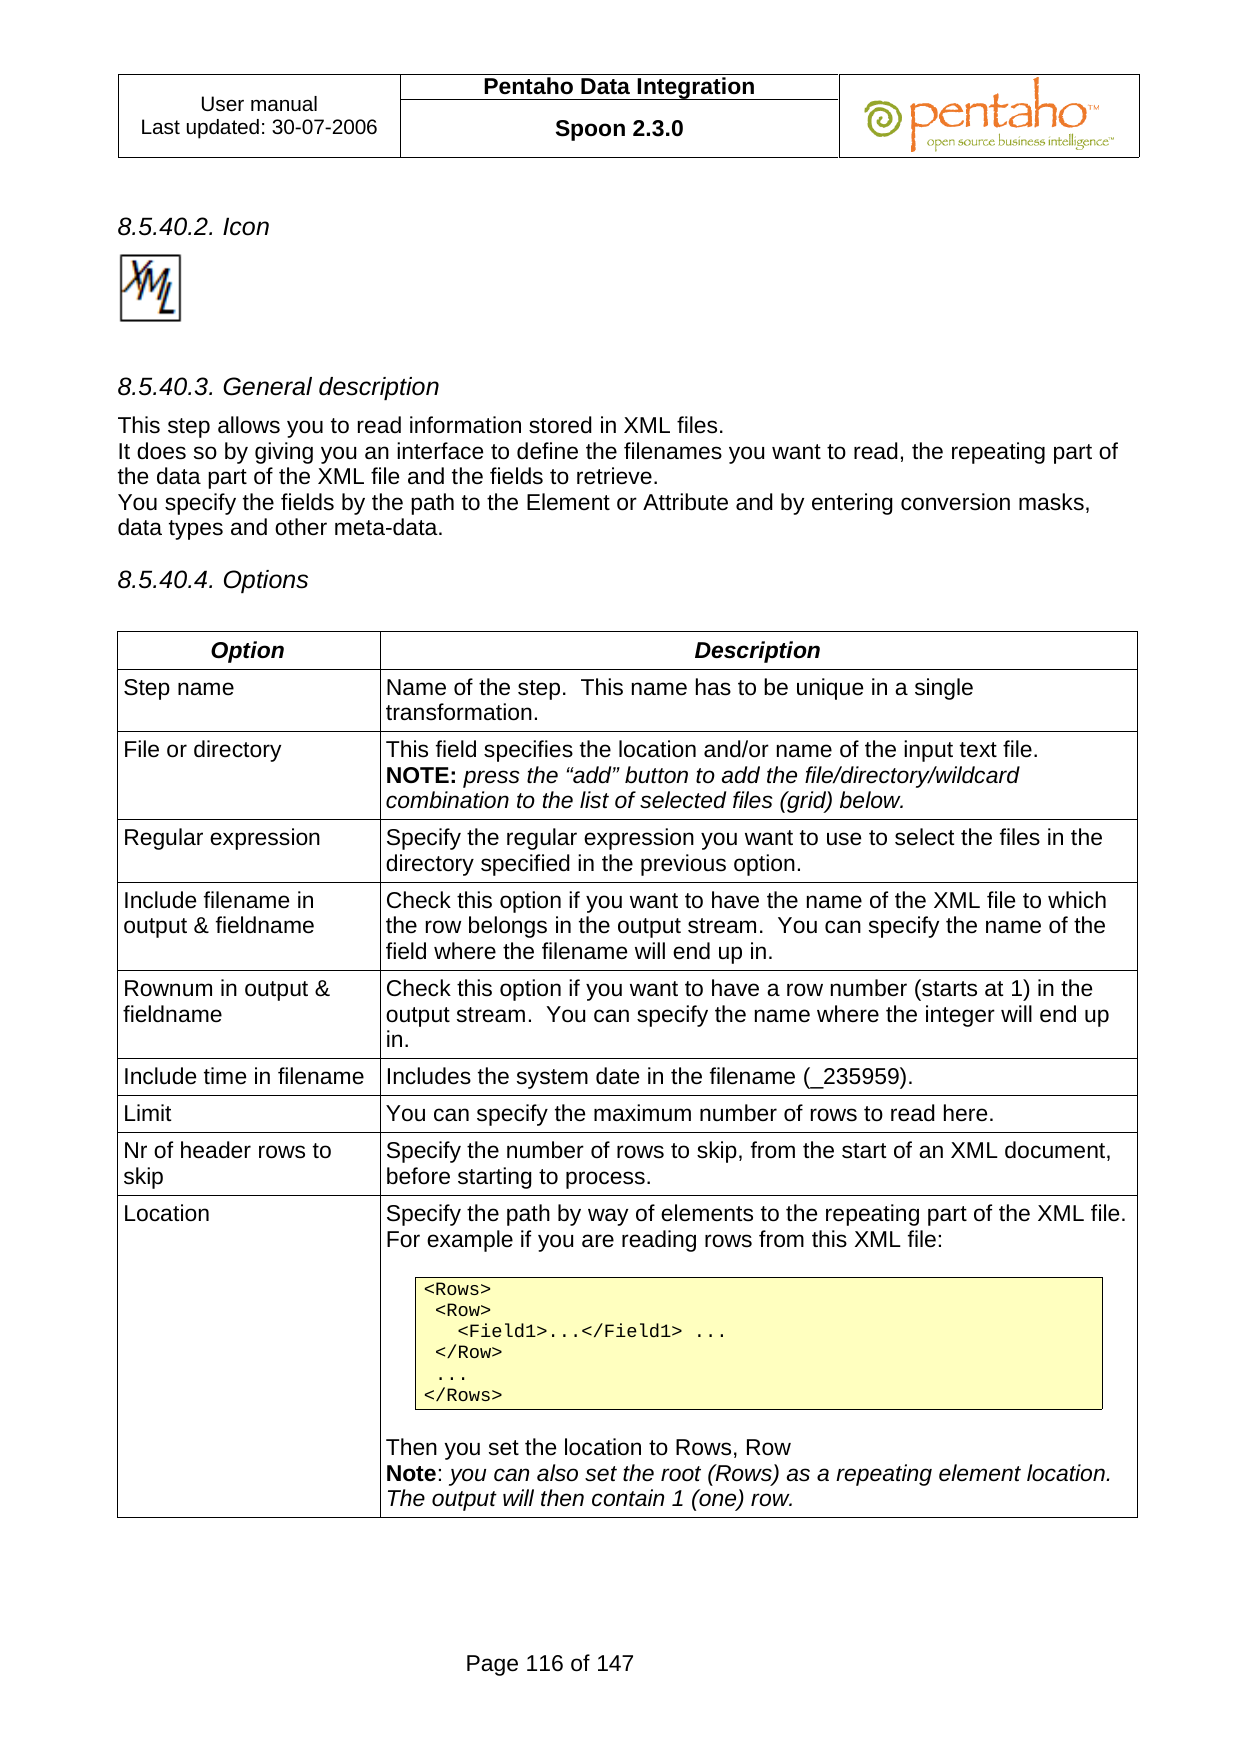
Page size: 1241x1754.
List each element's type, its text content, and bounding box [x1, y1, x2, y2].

table_cell Location [118, 1196, 380, 1517]
table_cell Specify the path by way of elements to the repeating part of the XML file. For example if you are reading rows from this XML file: <Rows> <Row> <Field1>...</Field1> ... </Row> ... </Rows> Then you set the location to Rows, Row Note: you can also set the root (Rows) as a repeating element location. The output will then contain 1 (one) row. [381, 1196, 1137, 1517]
table_header Option [118, 632, 380, 669]
table_cell Step name [118, 670, 380, 731]
subtitle Options [117, 565, 1137, 593]
text This step allows you to read information stored in XML files. [117, 413, 1137, 438]
table_cell File or directory [118, 732, 380, 819]
subtitle Icon [117, 213, 1137, 241]
text It does so by giving you an interface to define the filenames you want to read, the repeating part of the data part of the XML file and the fields to retrieve. [117, 438, 1137, 489]
table_header Description [381, 632, 1137, 669]
table_cell Regular expression [118, 820, 380, 882]
table_cell Limit [118, 1096, 380, 1132]
subtitle General description [117, 372, 1137, 400]
table_cell Include filename in output & fieldname [118, 883, 380, 970]
table_cell Check this option if you want to have a row number (starts at 1) in the output stream. You can specify the name where the integer will end up in. [381, 971, 1137, 1058]
table_cell Specify the regular expression you want to use to select the files in the directory specified in the previous option. [381, 820, 1137, 882]
table_cell Name of the step. This name has to be unique in a single transformation. [381, 670, 1137, 731]
table_cell Check this option if you want to have the name of the XML file to which the row belongs in the output stream. You can specify the name of the field where the filename will end up in. [381, 883, 1137, 970]
table_cell You can specify the maximum number of rows to read here. [381, 1096, 1137, 1132]
text You specify the fields by the path to the Element or Attribute and by entering conversion masks, data types and other meta-data. [117, 489, 1137, 540]
table_cell Nr of header rows to skip [118, 1133, 380, 1195]
table_cell Includes the system date in the filename (_235959). [381, 1059, 1137, 1095]
table_cell Rownum in output & fieldname [118, 971, 380, 1058]
table_cell Include time in filename [118, 1059, 380, 1095]
table_cell Specify the number of rows to skip, from the start of an XML document, before starting to process. [381, 1133, 1137, 1195]
table_cell This field specifies the location and/or name of the input text file. NOTE: press the “add” button to add the file/directory/wildcard combination to the list of selected files (grid) below. [381, 732, 1137, 819]
